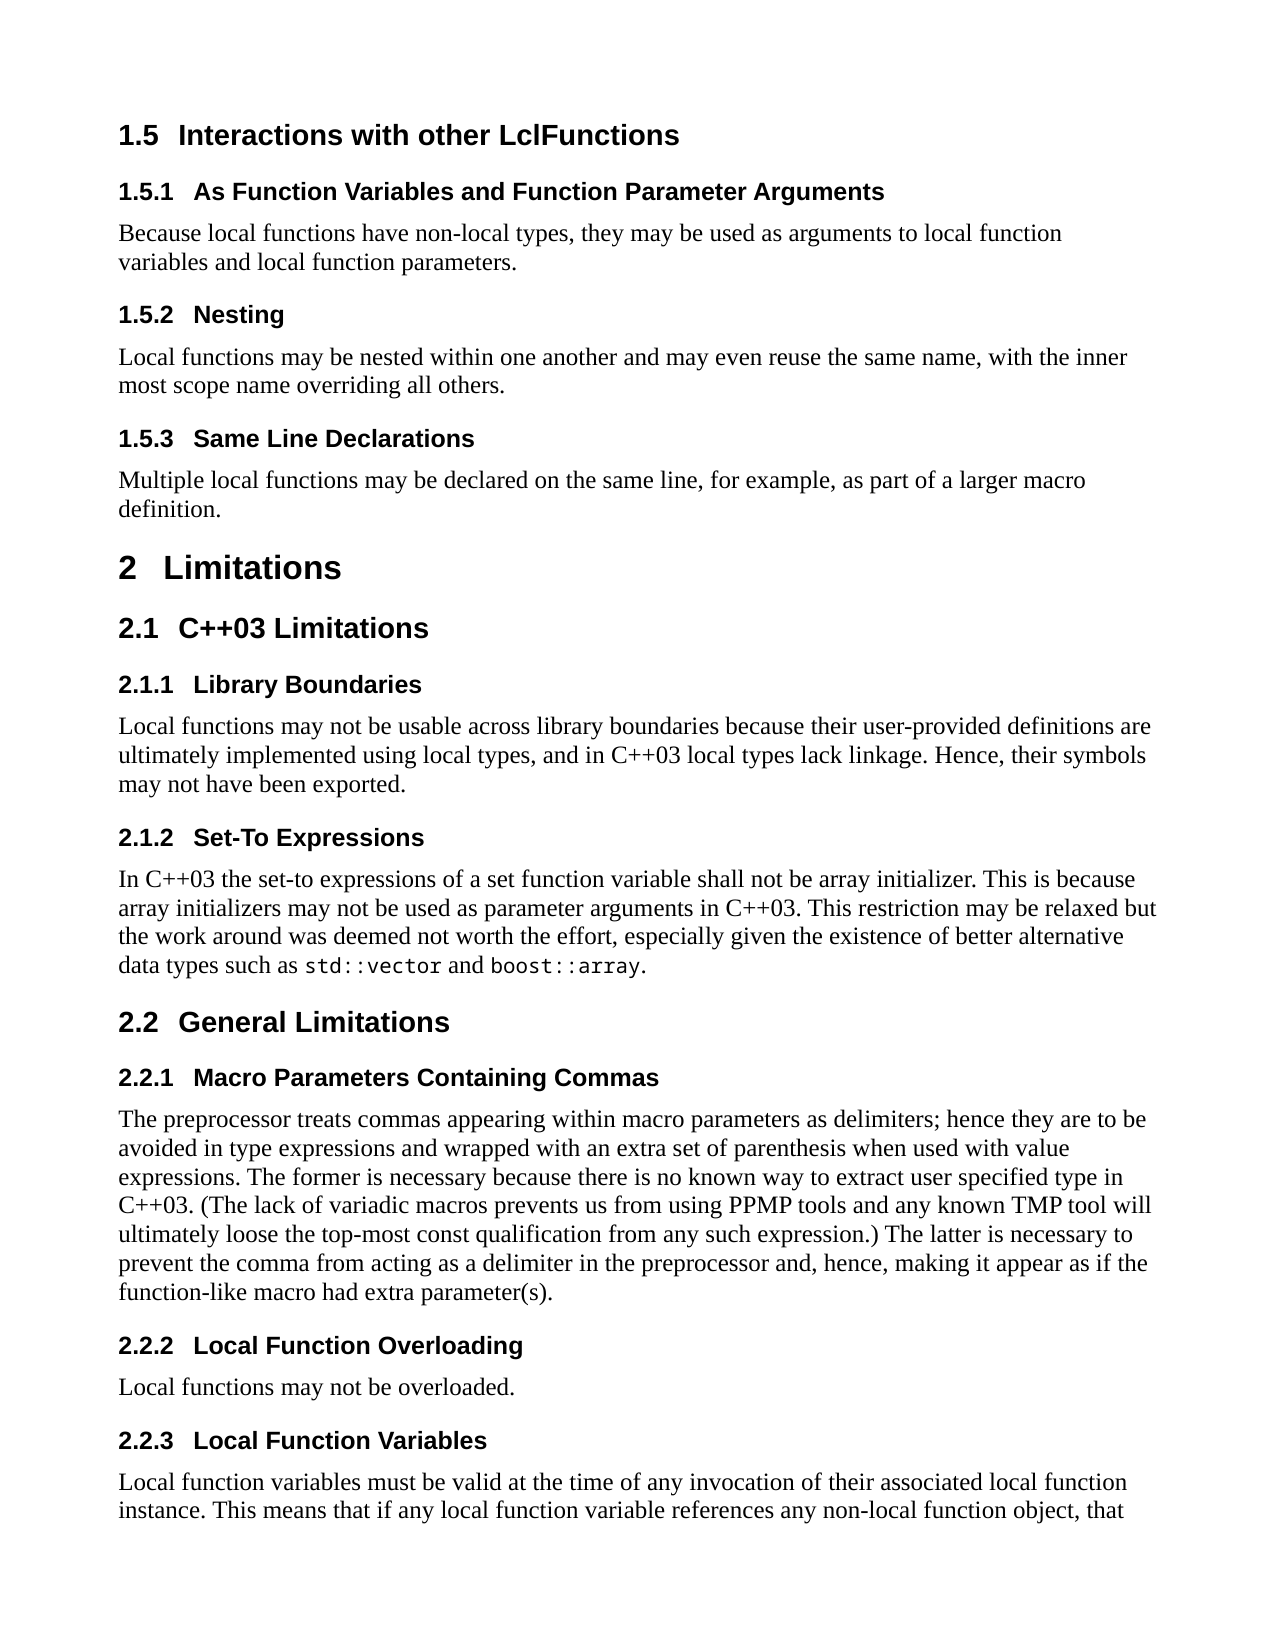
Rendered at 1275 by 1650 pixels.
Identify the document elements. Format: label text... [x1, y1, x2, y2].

subtitle Nesting [118, 300, 1157, 329]
subtitle Local Function Variables [118, 1426, 1157, 1454]
text Local functions may be nested within one another and may even reuse the same name, with the inner most scope name overriding all others. [118, 342, 1157, 399]
text Local function variables must be valid at the time of any invocation of their associated local function instance. This means that if any local function variable references any non-local function object, that [118, 1467, 1157, 1524]
text Because local functions have non-local types, they may be used as arguments to local function variables and local function parameters. [118, 218, 1157, 275]
subtitle As Function Variables and Function Parameter Arguments [118, 177, 1157, 205]
subtitle Library Boundaries [118, 670, 1157, 699]
subtitle General Limitations [118, 1004, 1157, 1038]
subtitle Set-To Expressions [118, 823, 1157, 851]
subtitle Local Function Overloading [118, 1331, 1157, 1359]
text Multiple local functions may be declared on the same line, for example, as part of a larger macro definition. [118, 465, 1157, 523]
subtitle C++03 Limitations [118, 612, 1157, 645]
subtitle Macro Parameters Containing Commas [118, 1063, 1157, 1092]
text Local functions may not be usable across library boundaries because their user-provided definitions are ultimately implemented using local types, and in C++03 local types lack linkage. Hence, their symbols may not have been exported. [118, 711, 1157, 798]
text Local functions may not be overloaded. [118, 1372, 1157, 1401]
text In C++03 the set-to expressions of a set function variable shall not be array initializer. This is because array initializers may not be used as parameter arguments in C++03. This restriction may be relaxed but the work around was deemed not worth the effort, especially given the existence of better alternative data types such as std::vector and boost::array. [118, 864, 1157, 979]
subtitle Limitations [118, 548, 1157, 587]
text The preprocessor treats commas appearing within macro parameters as delimiters; hence they are to be avoided in type expressions and wrapped with an extra set of parenthesis when used with value expressions. The former is necessary because there is no known way to extract user specified type in C++03. (The lack of variadic macros prevents us from using PPMP tools and any known TMP tool will ultimately loose the top-most const qualification from any such expression.) The latter is necessary to prevent the comma from acting as a delimiter in the preprocessor and, hence, making it appear as if the function-like macro had extra parameter(s). [118, 1104, 1157, 1306]
subtitle Interactions with other LclFunctions [118, 118, 1157, 152]
subtitle Same Line Declarations [118, 424, 1157, 453]
